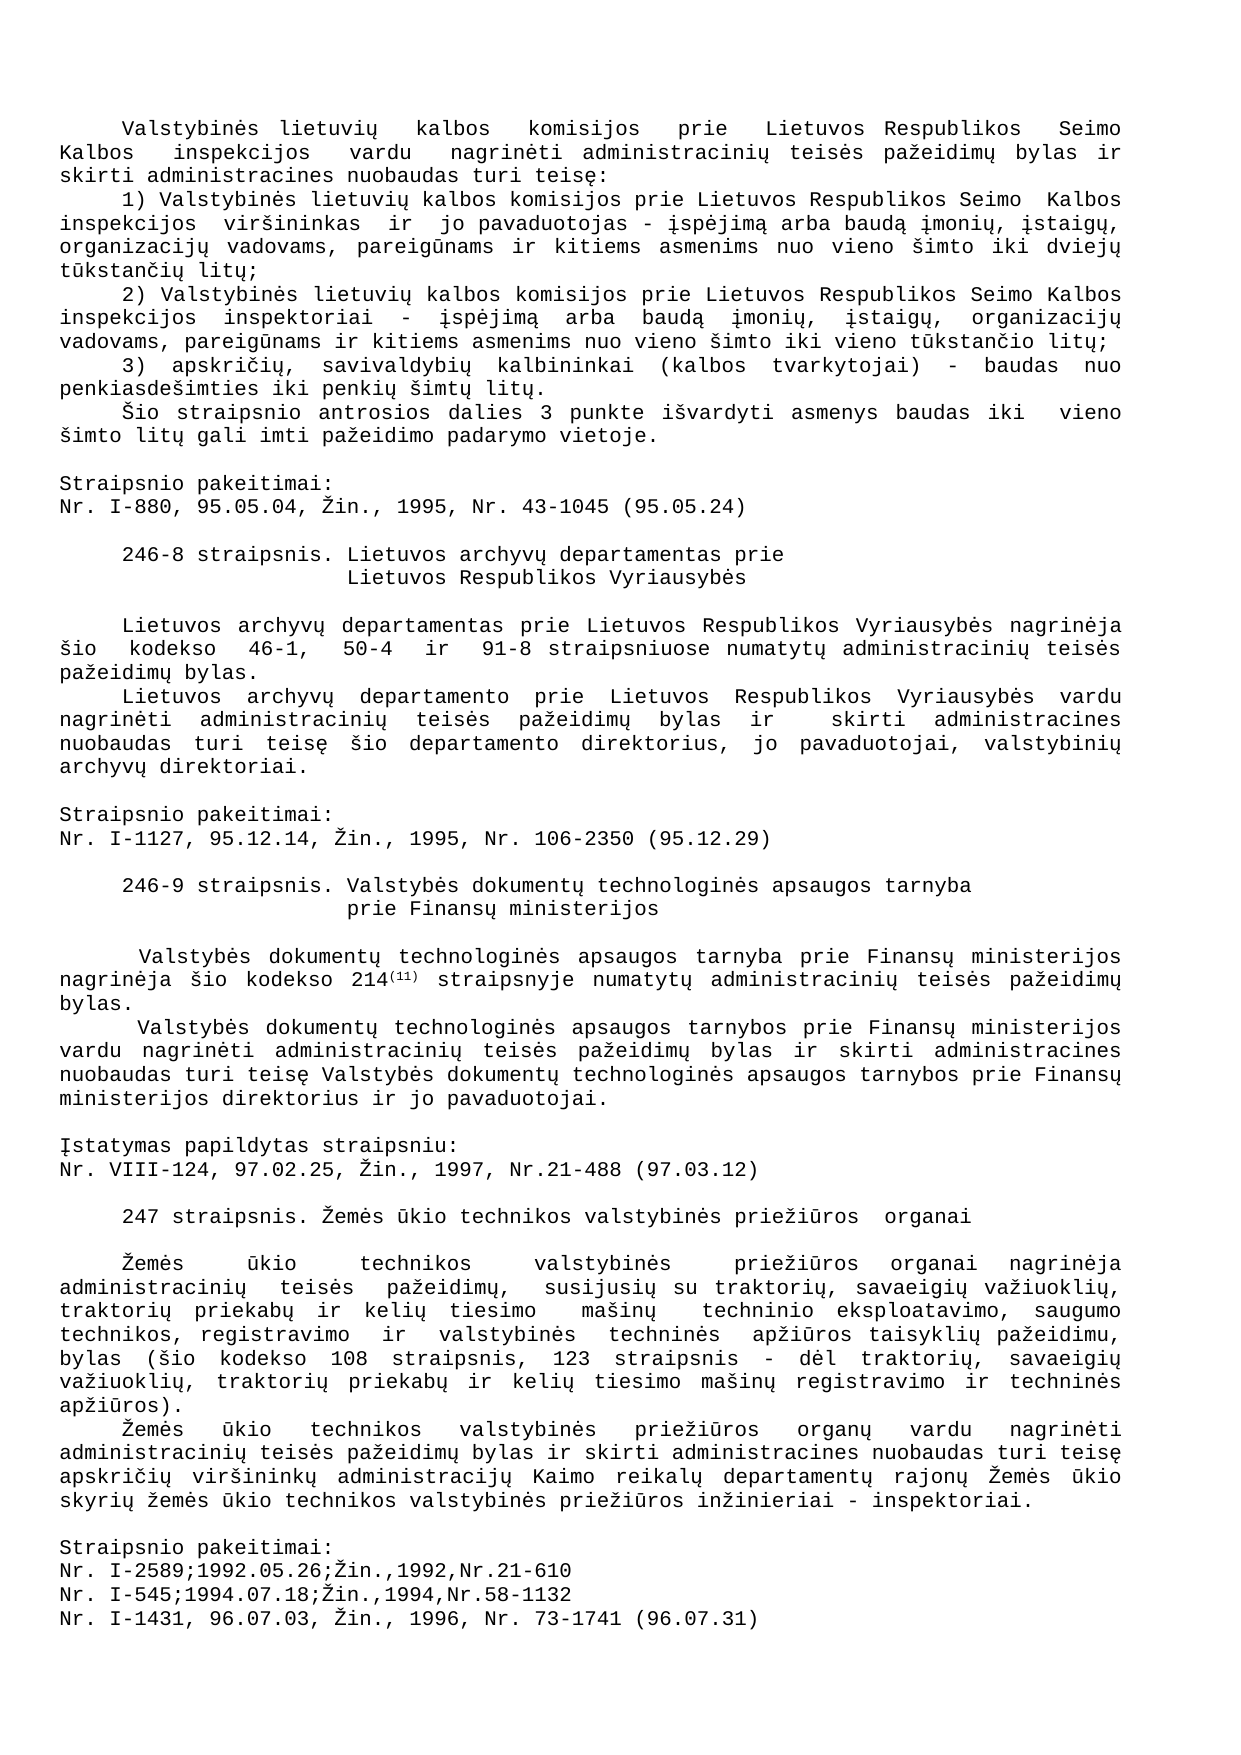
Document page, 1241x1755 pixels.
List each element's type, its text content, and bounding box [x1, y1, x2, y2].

text Lietuvos archyvų departamentas prie Lietuvos Respublikos Vyriausybės nagrinėja šio kodekso 46-1, 50-4 ir 91-8 straipsniuose numatytų administracinių teisės pažeidimų bylas. [59, 615, 1122, 686]
text Lietuvos Respublikos Vyriausybės [59, 567, 1122, 591]
text 246-8 straipsnis. Lietuvos archyvų departamentas prie [59, 544, 1122, 567]
text Lietuvos archyvų departamento prie Lietuvos Respublikos Vyriausybės vardu nagrinėti administracinių teisės pažeidimų bylas ir skirti administracines nuobaudas turi teisę šio departamento direktorius, jo pavaduotojai, valstybinių archyvų direktoriai. [59, 686, 1122, 780]
text Įstatymas papildytas straipsniu: [59, 1135, 1122, 1158]
text Žemės ūkio technikos valstybinės priežiūros organų vardu nagrinėti administracinių teisės pažeidimų bylas ir skirti administracines nuobaudas turi teisę apskričių viršininkų administracijų Kaimo reikalų departamentų rajonų Žemės ūkio skyrių žemės ūkio technikos valstybinės priežiūros inžinieriai - inspektoriai. [59, 1419, 1122, 1513]
text prie Finansų ministerijos [59, 898, 1122, 922]
text Nr. I-545;1994.07.18;Žin.,1994,Nr.58-1132 [59, 1584, 1122, 1608]
text Valstybinės lietuvių kalbos komisijos prie Lietuvos Respublikos Seimo Kalbos inspekcijos vardu nagrinėti administracinių teisės pažeidimų bylas ir skirti administracines nuobaudas turi teisę: [59, 118, 1122, 189]
text Šio straipsnio antrosios dalies 3 punkte išvardyti asmenys baudas iki vieno šimto litų gali imti pažeidimo padarymo vietoje. [59, 402, 1122, 449]
text 2) Valstybinės lietuvių kalbos komisijos prie Lietuvos Respublikos Seimo Kalbos inspekcijos inspektoriai - įspėjimą arba baudą įmonių, įstaigų, organizacijų vadovams, pareigūnams ir kitiems asmenims nuo vieno šimto iki vieno tūkstančio litų; [59, 284, 1122, 354]
text Valstybės dokumentų technologinės apsaugos tarnyba prie Finansų ministerijos nagrinėja šio kodekso 214(11) straipsnyje numatytų administracinių teisės pažeidimų bylas. [59, 946, 1122, 1017]
text Straipsnio pakeitimai: [59, 473, 1122, 496]
text Valstybės dokumentų technologinės apsaugos tarnybos prie Finansų ministerijos vardu nagrinėti administracinių teisės pažeidimų bylas ir skirti administracines nuobaudas turi teisę Valstybės dokumentų technologinės apsaugos tarnybos prie Finansų ministerijos direktorius ir jo pavaduotojai. [59, 1017, 1122, 1111]
text Nr. I-2589;1992.05.26;Žin.,1992,Nr.21-610 [59, 1561, 1122, 1584]
text Nr. I-1127, 95.12.14, Žin., 1995, Nr. 106-2350 (95.12.29) [59, 827, 1122, 851]
text Straipsnio pakeitimai: [59, 804, 1122, 827]
text 1) Valstybinės lietuvių kalbos komisijos prie Lietuvos Respublikos Seimo Kalbos inspekcijos viršininkas ir jo pavaduotojas - įspėjimą arba baudą įmonių, įstaigų, organizacijų vadovams, pareigūnams ir kitiems asmenims nuo vieno šimto iki dviejų tūkstančių litų; [59, 189, 1122, 284]
text 246-9 straipsnis. Valstybės dokumentų technologinės apsaugos tarnyba [59, 875, 1122, 898]
text 3) apskričių, savivaldybių kalbininkai (kalbos tvarkytojai) - baudas nuo penkiasdešimties iki penkių šimtų litų. [59, 354, 1122, 402]
text Nr. I-1431, 96.07.03, Žin., 1996, Nr. 73-1741 (96.07.31) [59, 1608, 1122, 1631]
text 247 straipsnis. Žemės ūkio technikos valstybinės priežiūros organai [59, 1206, 1122, 1229]
text Nr. VIII-124, 97.02.25, Žin., 1997, Nr.21-488 (97.03.12) [59, 1158, 1122, 1182]
text Straipsnio pakeitimai: [59, 1537, 1122, 1561]
text Žemės ūkio technikos valstybinės priežiūros organai nagrinėja administracinių teisės pažeidimų, susijusių su traktorių, savaeigių važiuoklių, traktorių priekabų ir kelių tiesimo mašinų techninio eksploatavimo, saugumo technikos, registravimo ir valstybinės techninės apžiūros taisyklių pažeidimu, bylas (šio kodekso 108 straipsnis, 123 straipsnis - dėl traktorių, savaeigių važiuoklių, traktorių priekabų ir kelių tiesimo mašinų registravimo ir techninės apžiūros). [59, 1253, 1122, 1419]
text Nr. I-880, 95.05.04, Žin., 1995, Nr. 43-1045 (95.05.24) [59, 496, 1122, 520]
